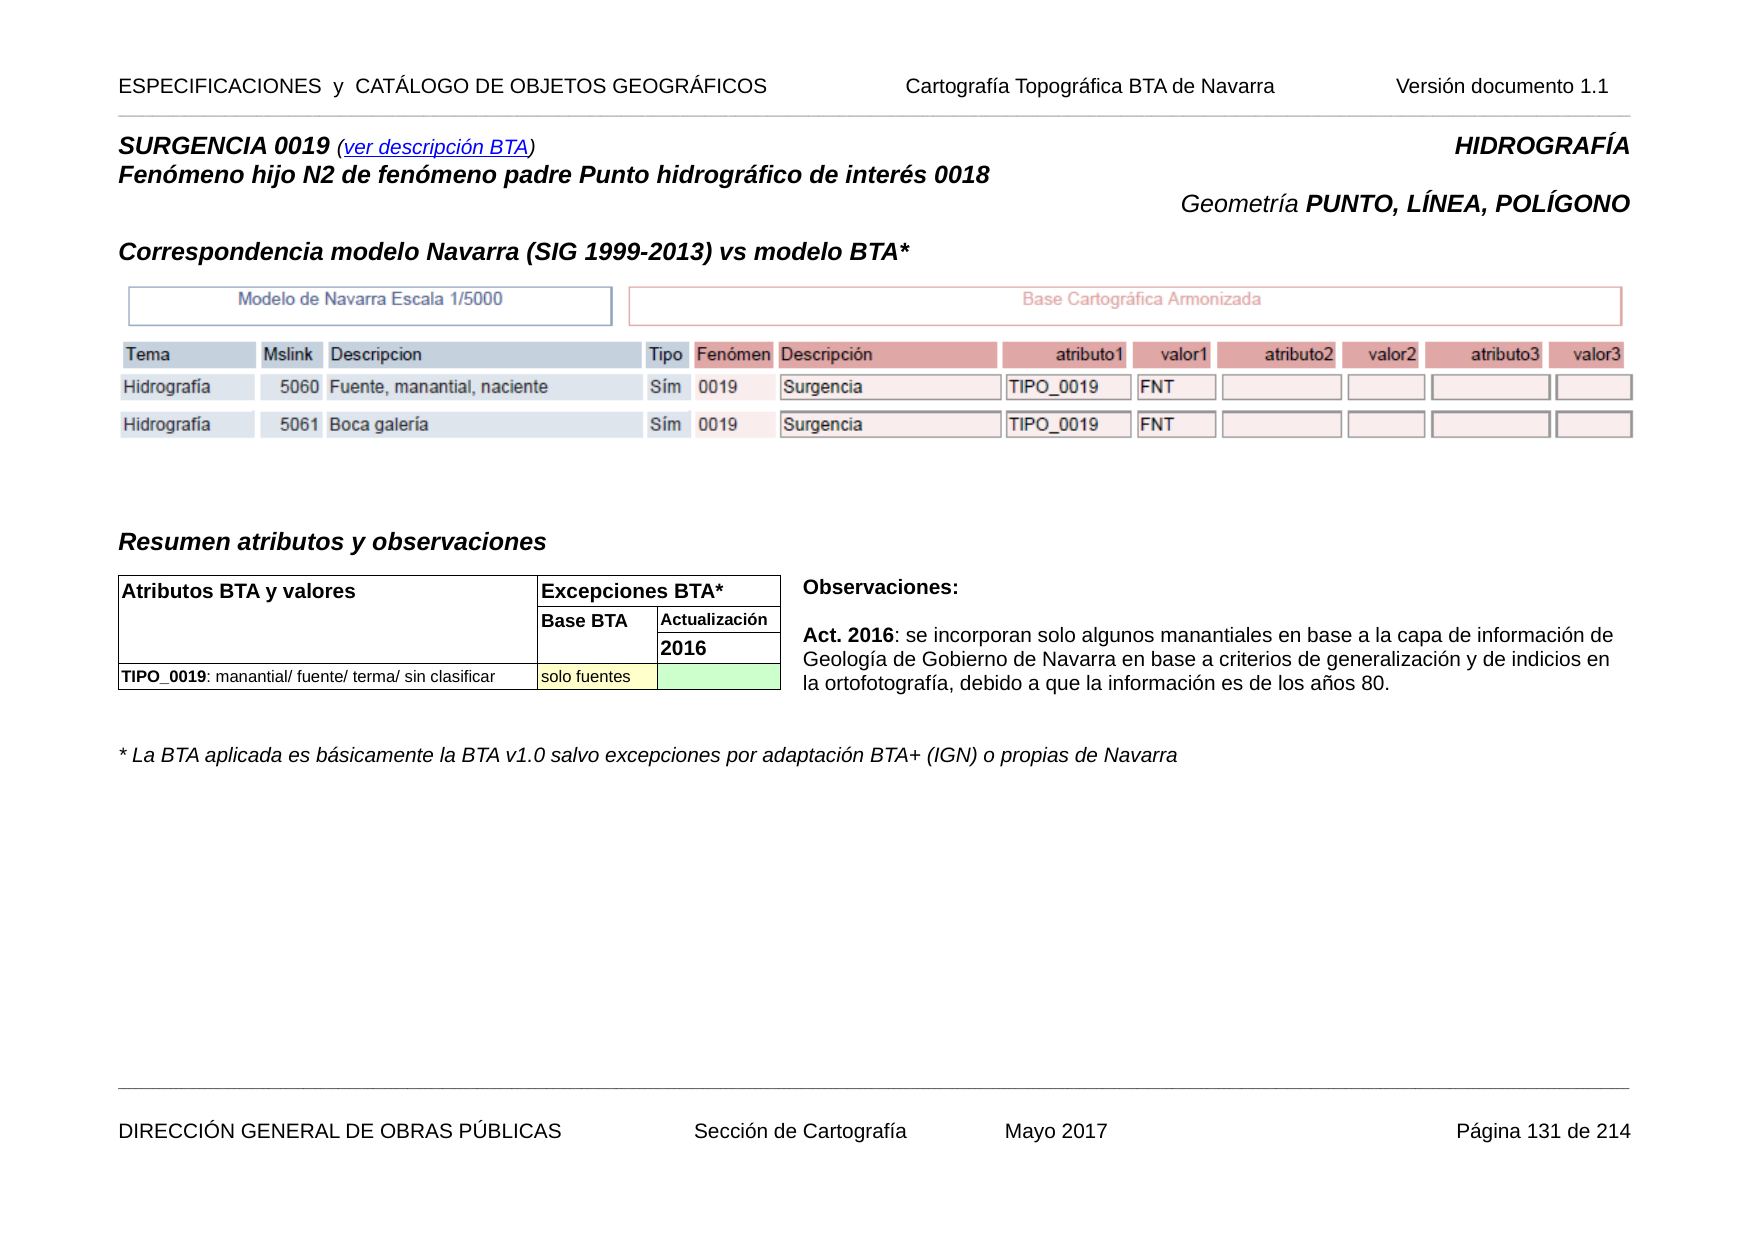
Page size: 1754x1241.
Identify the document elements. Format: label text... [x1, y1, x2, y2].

text * La BTA aplicada es básicamente la BTA v1.0 salvo excepciones por adaptación BTA+ (IGN) o propias de Navarra [118, 743, 1636, 767]
table_header Observaciones: Act. 2016: se incorporan solo algunos manantiales en base a la capa de información de Geología de Gobierno de Navarra en base a criterios de generalización y de indicios en la ortofotografía, debido a que la información es de los años 80. [791, 575, 1631, 719]
text Resumen atributos y observaciones [118, 527, 1636, 556]
text SURGENCIA 0019 (ver descripción BTA) HIDROGRAFÍA [118, 131, 1636, 160]
table_header [107, 575, 791, 719]
table_cell 2016 [658, 633, 780, 663]
table_header Atributos BTA y valores [119, 576, 537, 663]
text Fenómeno hijo N2 de fenómeno padre Punto hidrográfico de interés 0018 [118, 160, 1636, 189]
table_cell TIPO_0019: manantial/ fuente/ terma/ sin clasificar [119, 664, 537, 689]
table_cell Base BTA [538, 607, 657, 663]
table_cell solo fuentes [538, 664, 657, 689]
table_header Excepciones BTA* [538, 576, 780, 606]
text Geometría PUNTO, LÍNEA, POLÍGONO [118, 189, 1636, 217]
table_cell Actualización [658, 607, 780, 632]
text Correspondencia modelo Navarra (SIG 1999-2013) vs modelo BTA* [118, 237, 1636, 265]
table_cell [658, 664, 780, 689]
picture [118, 284, 1636, 441]
